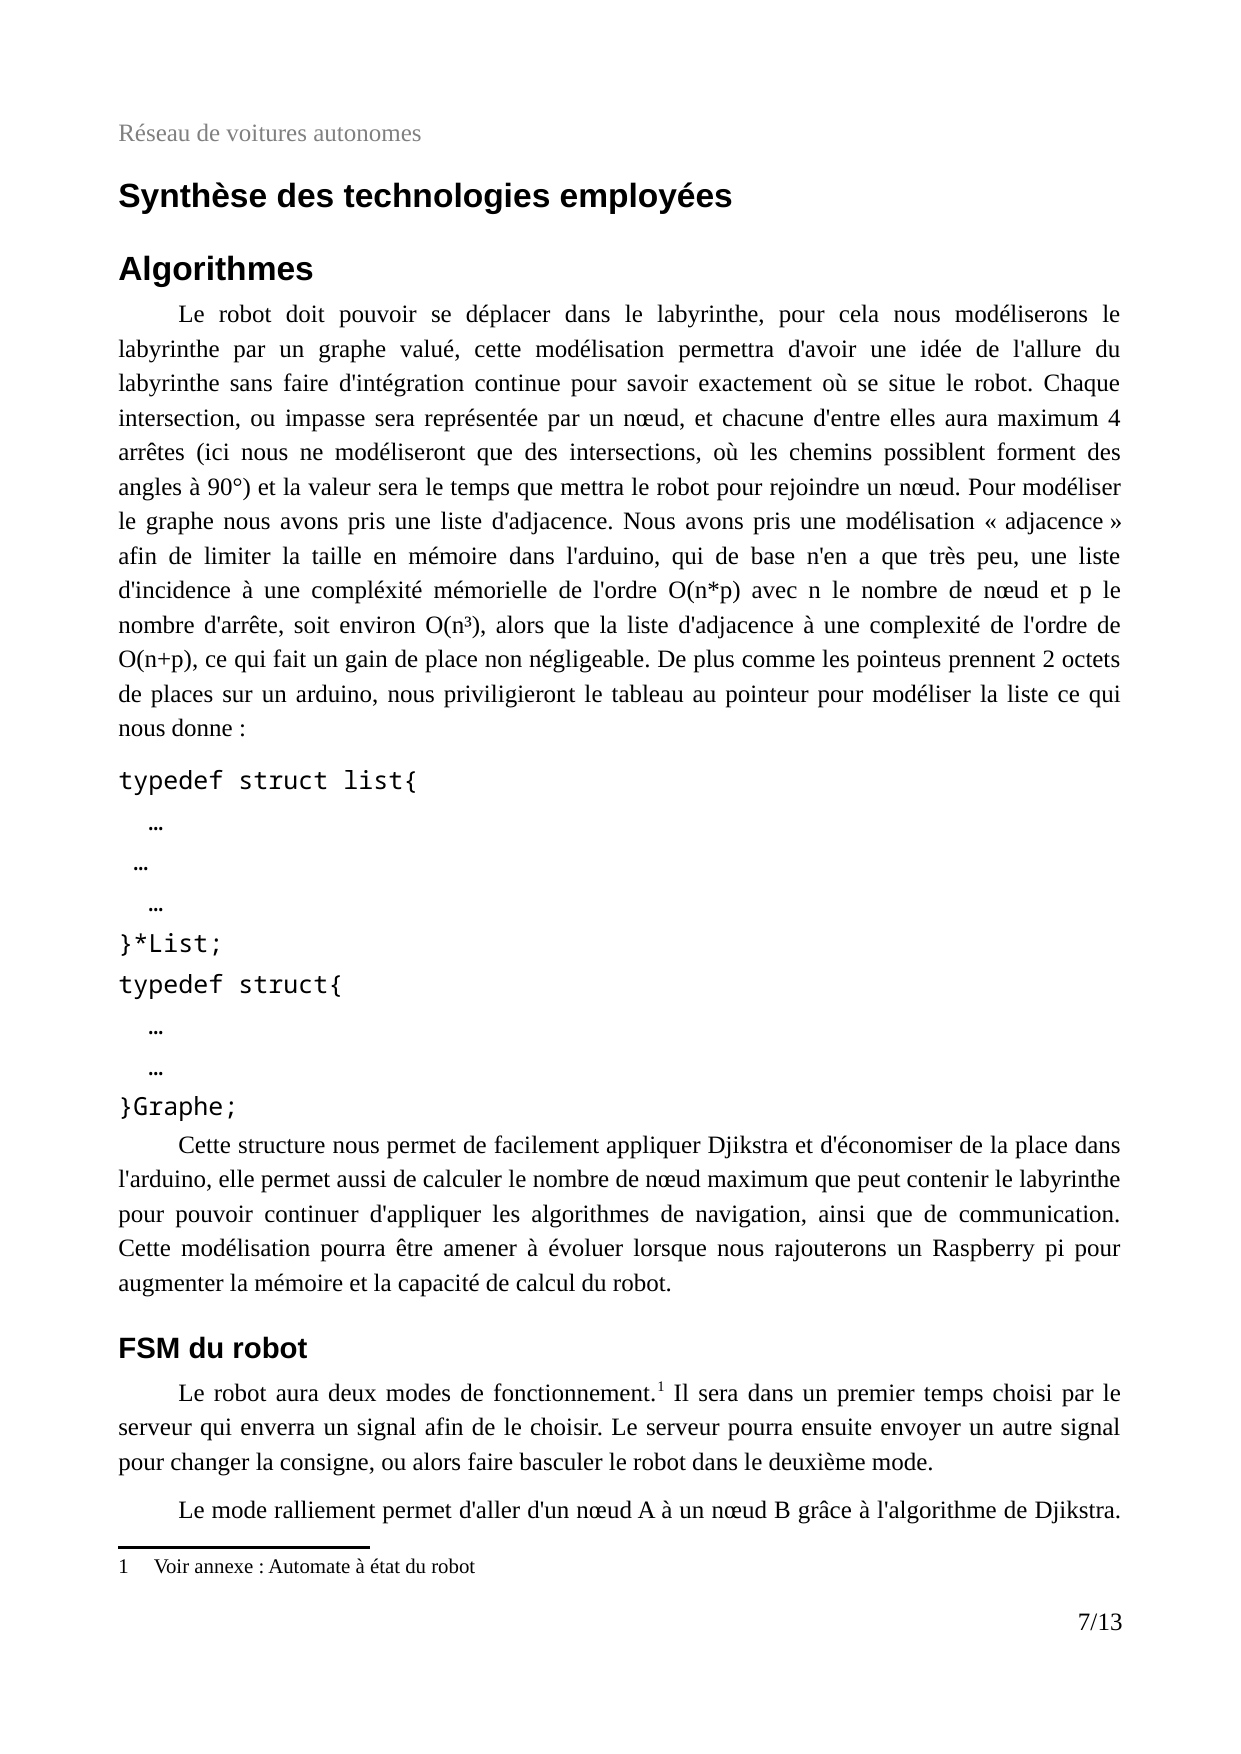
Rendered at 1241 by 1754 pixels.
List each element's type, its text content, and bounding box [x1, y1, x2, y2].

text … [118, 885, 1122, 919]
text typedef struct list{ [118, 762, 1122, 796]
text Le mode ralliement permet d'aller d'un nœud A à un nœud B grâce à l'algorithme de Djikstra. [118, 1496, 1122, 1524]
text Le robot doit pouvoir se déplacer dans le labyrinthe, pour cela nous modéliserons le labyrinthe par un graphe valué, cette modélisation permettra d'avoir une idée de l'allure du labyrinthe sans faire d'intégration continue pour savoir exactement où se situe le robot. Chaque intersection, ou impasse sera représentée par un nœud, et chacune d'entre elles aura maximum 4 arrêtes (ici nous ne modéliseront que des intersections, où les chemins possiblent forment des angles à 90°) et la valeur sera le temps que mettra le robot pour rejoindre un nœud. Pour modéliser le graphe nous avons pris une liste d'adjacence. Nous avons pris une modélisation « adjacence » afin de limiter la taille en mémoire dans l'arduino, qui de base n'en a que très peu, une liste d'incidence à une compléxité mémorielle de l'ordre O(n*p) avec n le nombre de nœud et p le nombre d'arrête, soit environ O(n³), alors que la liste d'adjacence à une complexité de l'ordre de O(n+p), ce qui fait un gain de place non négligeable. De plus comme les pointeus prennent 2 octets de places sur un arduino, nous priviligieront le tableau au pointeur pour modéliser la liste ce qui nous donne : [118, 299, 1122, 742]
text typedef struct{ [118, 966, 1122, 1001]
text }*List; [118, 926, 1122, 960]
subtitle Algorithmes [118, 248, 1122, 287]
subtitle FSM du robot [118, 1331, 1122, 1365]
text … [118, 1048, 1122, 1082]
text Voir annexe : Automate à état du robot [118, 1553, 1122, 1578]
text … [118, 844, 1122, 878]
text … [118, 803, 1122, 837]
text }Graphe; [118, 1089, 1122, 1123]
text Le robot aura deux modes de fonctionnement. Il sera dans un premier temps choisi par le serveur qui enverra un signal afin de le choisir. Le serveur pourra ensuite envoyer un autre signal pour changer la consigne, ou alors faire basculer le robot dans le deuxième mode. [118, 1378, 1122, 1475]
subtitle Synthèse des technologies employées [118, 176, 1122, 215]
text … [118, 1007, 1122, 1041]
text Cette structure nous permet de facilement appliquer Djikstra et d'économiser de la place dans l'arduino, elle permet aussi de calculer le nombre de nœud maximum que peut contenir le labyrinthe pour pouvoir continuer d'appliquer les algorithmes de navigation, ainsi que de communication. Cette modélisation pourra être amener à évoluer lorsque nous rajouterons un Raspberry pi pour augmenter la mémoire et la capacité de calcul du robot. [118, 1130, 1122, 1296]
